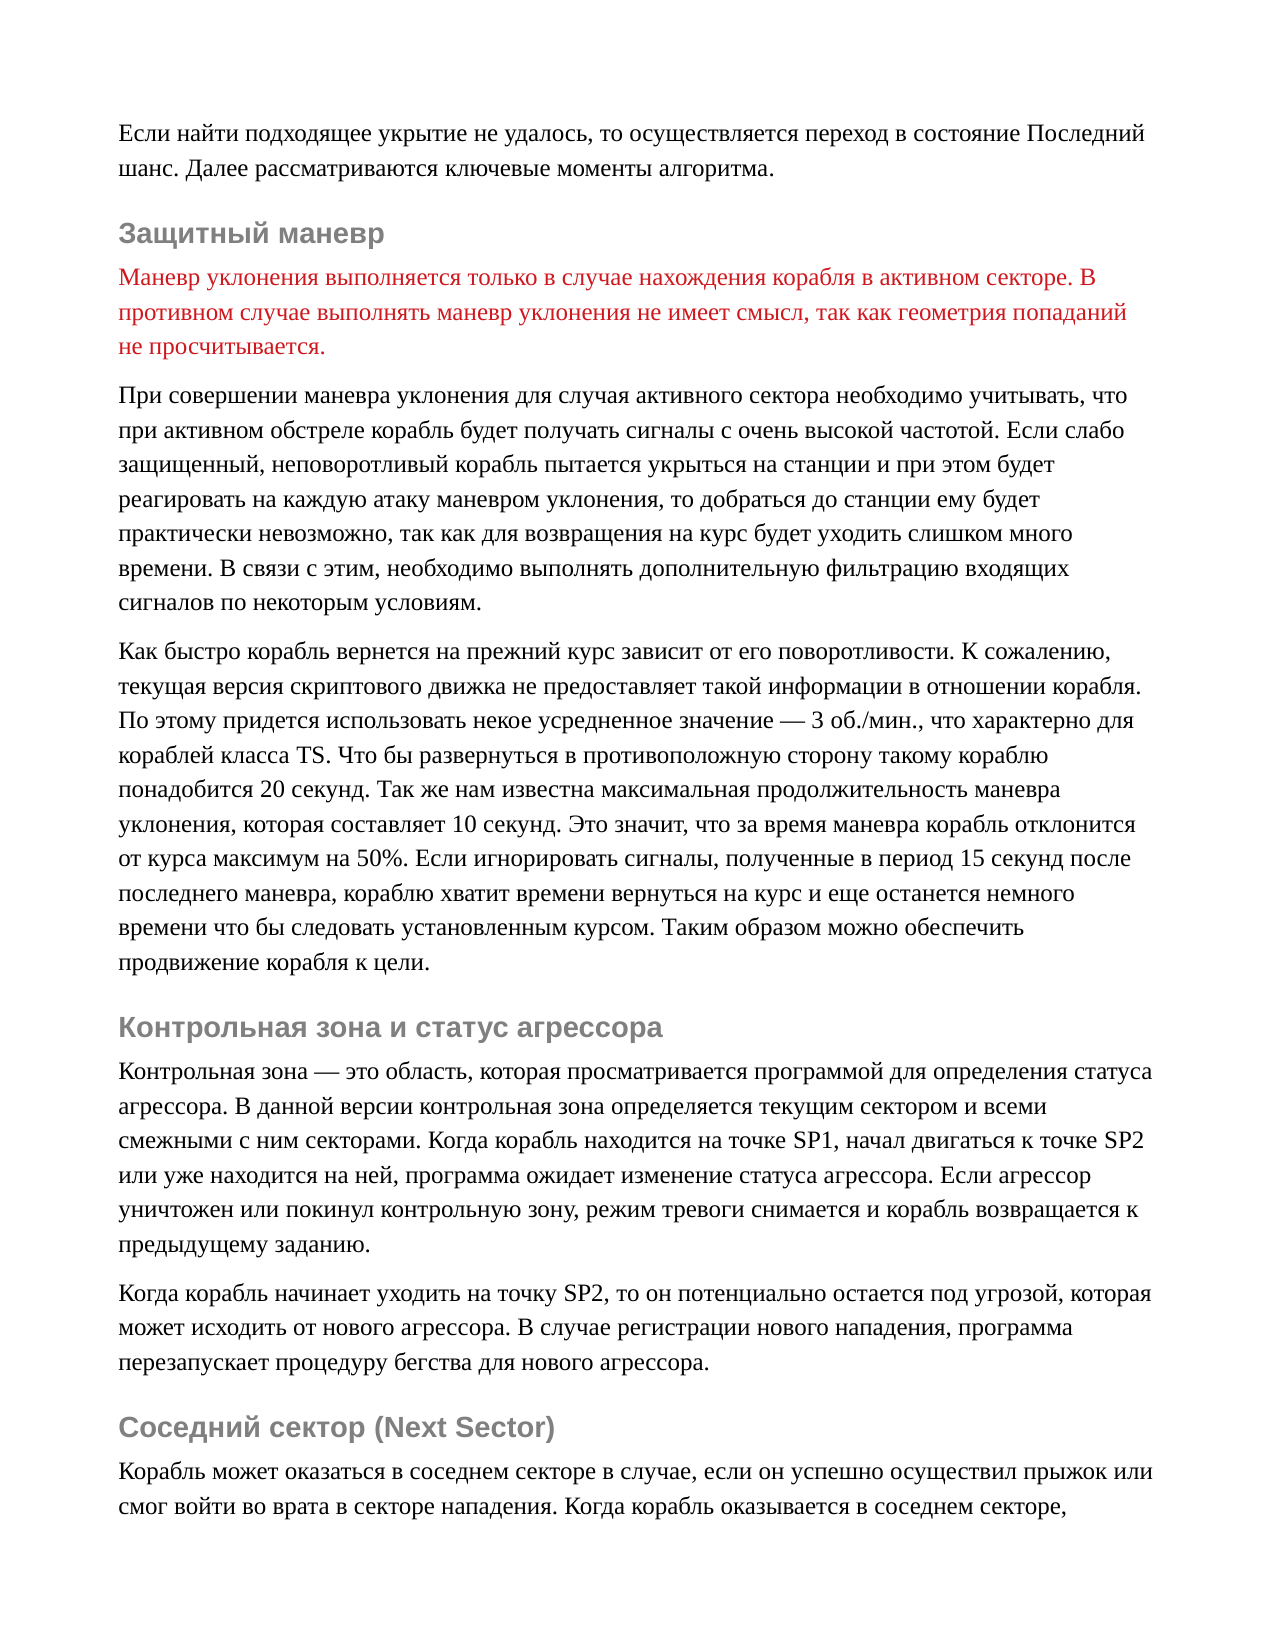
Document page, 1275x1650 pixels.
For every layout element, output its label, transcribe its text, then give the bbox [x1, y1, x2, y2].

text При совершении маневра уклонения для случая активного сектора необходимо учитывать, что при активном обстреле корабль будет получать сигналы с очень высокой частотой. Если слабо защищенный, неповоротливый корабль пытается укрыться на станции и при этом будет реагировать на каждую атаку маневром уклонения, то добраться до станции ему будет практически невозможно, так как для возвращения на курс будет уходить слишком много времени. В связи с этим, необходимо выполнять дополнительную фильтрацию входящих сигналов по некоторым условиям. [118, 380, 1157, 616]
text Контрольная зона — это область, которая просматривается программой для определения статуса агрессора. В данной версии контрольная зона определяется текущим сектором и всеми смежными с ним секторами. Когда корабль находится на точке SP1, начал двигаться к точке SP2 или уже находится на ней, программа ожидает изменение статуса агрессора. Если агрессор уничтожен или покинул контрольную зону, режим тревоги снимается и корабль возвращается к предыдущему заданию. [118, 1056, 1157, 1257]
text Маневр уклонения выполняется только в случае нахождения корабля в активном секторе. В противном случае выполнять маневр уклонения не имеет смысл, так как геометрия попаданий не просчитывается. [118, 262, 1157, 360]
text Корабль может оказаться в соседнем секторе в случае, если он успешно осуществил прыжок или смог войти во врата в секторе нападения. Когда корабль оказывается в соседнем секторе, [118, 1456, 1157, 1519]
text Как быстро корабль вернется на прежний курс зависит от его поворотливости. К сожалению, текущая версия скриптового движка не предоставляет такой информации в отношении корабля. По этому придется использовать некое усредненное значение — 3 об./мин., что характерно для кораблей класса TS. Что бы развернуться в противоположную сторону такому кораблю понадобится 20 секунд. Так же нам известна максимальная продолжительность маневра уклонения, которая составляет 10 секунд. Это значит, что за время маневра корабль отклонится от курса максимум на 50%. Если игнорировать сигналы, полученные в период 15 секунд после последнего маневра, кораблю хватит времени вернуться на курс и еще останется немного времени что бы следовать установленным курсом. Таким образом можно обеспечить продвижение корабля к цели. [118, 636, 1157, 975]
subtitle Защитный маневр [118, 216, 1157, 250]
text Когда корабль начинает уходить на точку SP2, то он потенциально остается под угрозой, которая может исходить от нового агрессора. В случае регистрации нового нападения, программа перезапускает процедуру бегства для нового агрессора. [118, 1278, 1157, 1375]
subtitle Соседний сектор (Next Sector) [118, 1410, 1157, 1444]
text Если найти подходящее укрытие не удалось, то осуществляется переход в состояние Последний шанс. Далее рассматриваются ключевые моменты алгоритма. [118, 118, 1157, 181]
subtitle Контрольная зона и статус агрессора [118, 1010, 1157, 1044]
